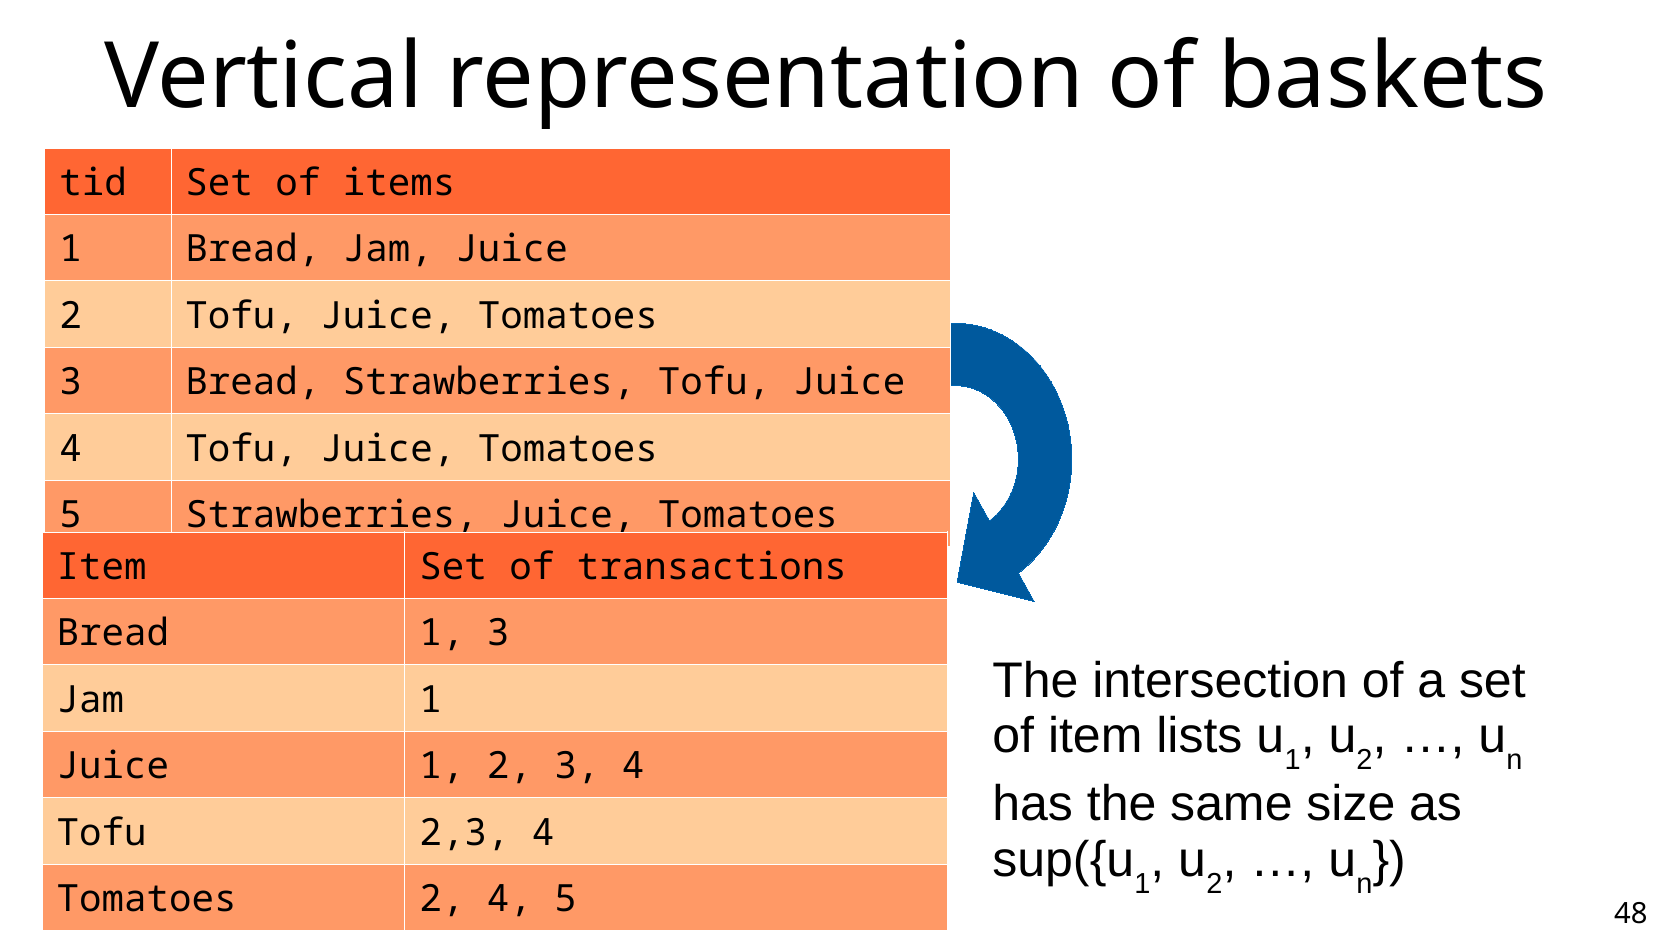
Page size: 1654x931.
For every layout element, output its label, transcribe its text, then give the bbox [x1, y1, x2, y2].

table_cell 1, 3 [405, 599, 947, 664]
table_cell 1, 2, 3, 4 [405, 732, 947, 797]
title Vertical representation of baskets [82, 1, 1571, 143]
table_header Set of transactions [405, 533, 947, 598]
table_cell Bread [43, 599, 404, 664]
table_cell Strawberries, Juice, Tomatoes [172, 481, 950, 546]
table_cell Tofu, Juice, Tomatoes [172, 414, 950, 480]
table_cell 2 [45, 281, 171, 347]
table_cell 5 [45, 481, 171, 532]
table_cell Jam [43, 665, 404, 731]
table_header Set of items [172, 149, 950, 214]
table_cell Tofu [43, 798, 404, 864]
table_cell Tofu, Juice, Tomatoes [172, 281, 950, 347]
table_cell 4 [45, 414, 171, 480]
text_box The intersection of a set of item lists u1, u2, …, un has the same size as sup({u1, u2, …, un}) [977, 644, 1590, 922]
table_header Item [43, 533, 404, 598]
table_cell Tomatoes [43, 865, 404, 930]
table_cell 3 [45, 348, 171, 413]
table_cell 2,3, 4 [405, 798, 947, 864]
table_header tid [45, 149, 171, 214]
text_box [951, 323, 1072, 602]
table_cell 2, 4, 5 [405, 865, 947, 930]
table_cell Juice [43, 732, 404, 797]
table_cell Bread, Strawberries, Tofu, Juice [172, 348, 950, 413]
table_cell 1 [405, 665, 947, 731]
table_cell 1 [45, 215, 171, 280]
table_cell Bread, Jam, Juice [172, 215, 950, 280]
